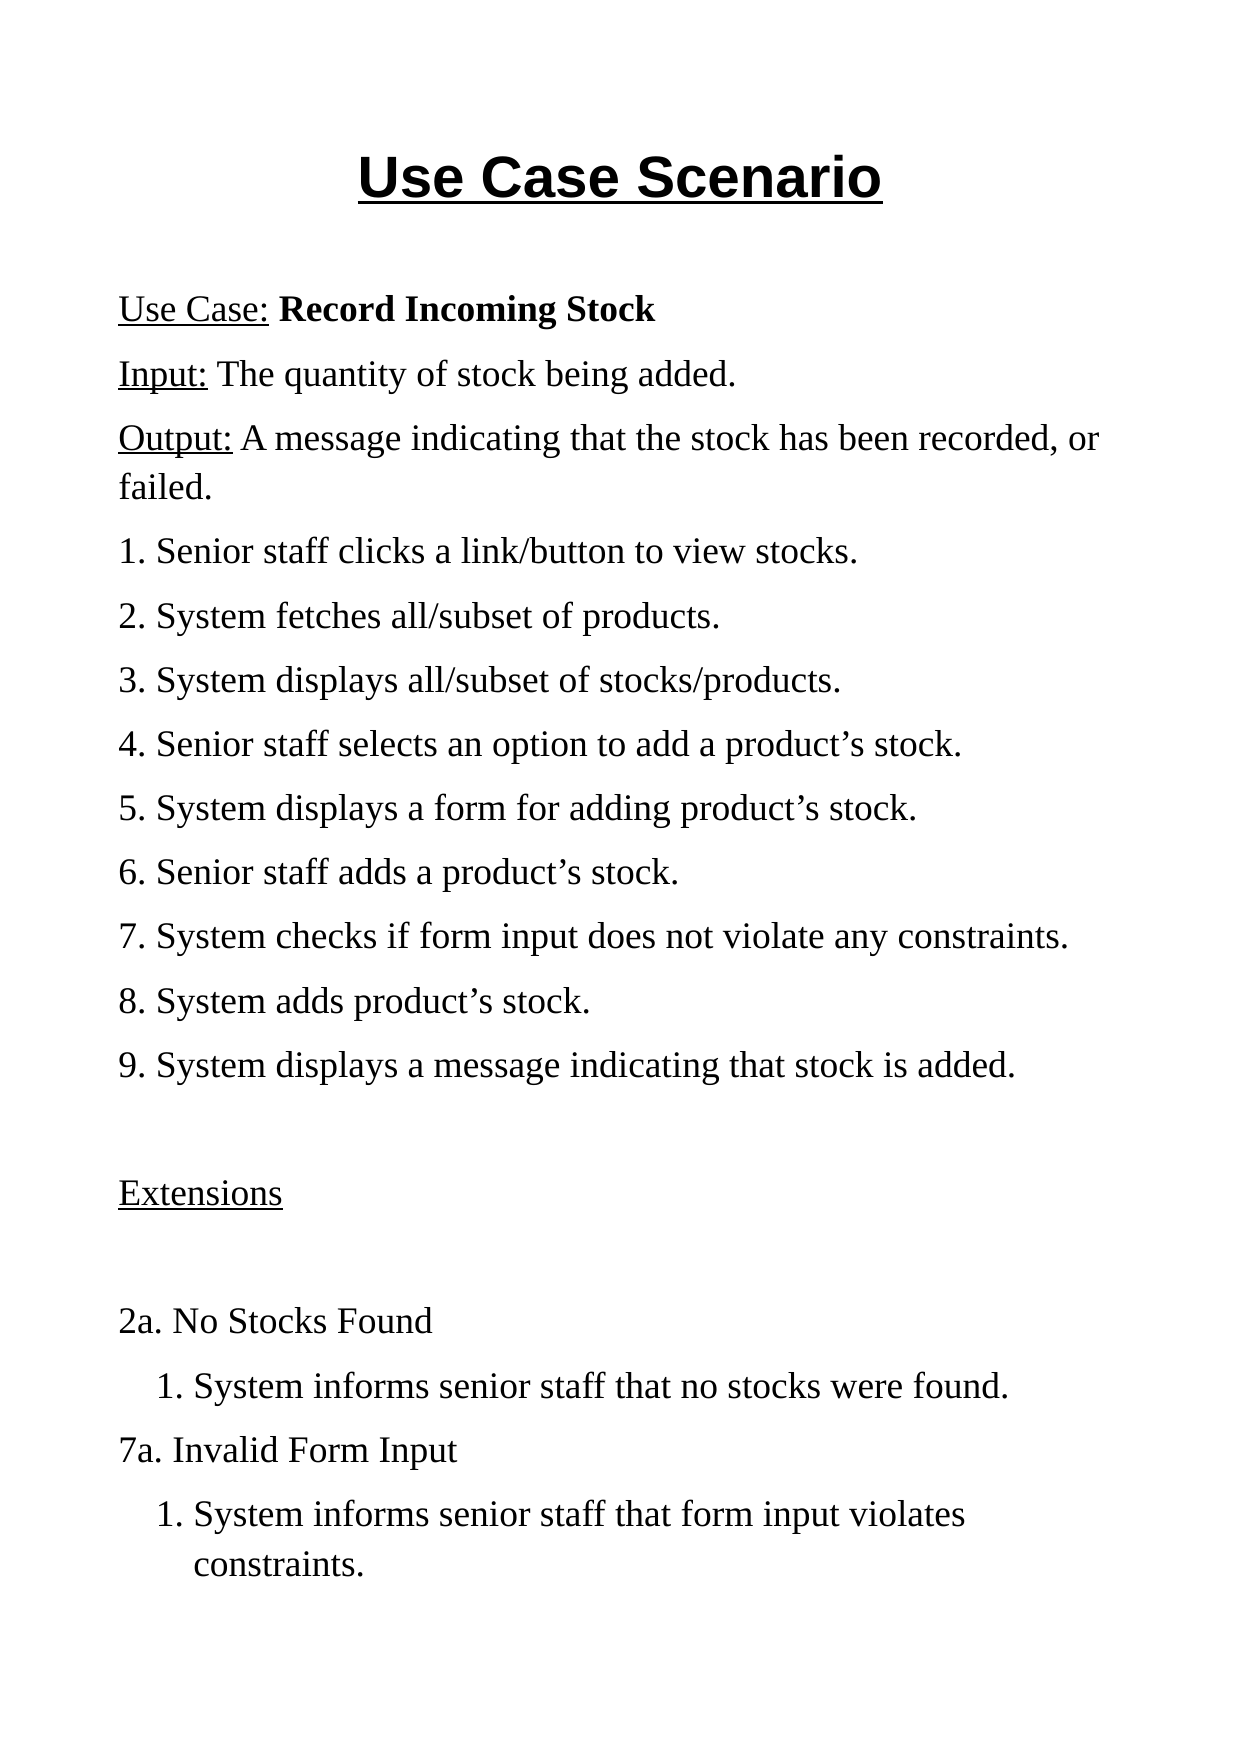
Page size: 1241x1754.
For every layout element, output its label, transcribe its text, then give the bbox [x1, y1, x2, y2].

text 7a. Invalid Form Input [118, 1427, 1122, 1470]
text 4. Senior staff selects an option to add a product’s stock. [118, 721, 1122, 764]
text Output: A message indicating that the stock has been recorded, or failed. [118, 415, 1122, 508]
text 2. System fetches all/subset of products. [118, 593, 1122, 636]
text 5. System displays a form for adding product’s stock. [118, 786, 1122, 829]
text Input: The quantity of stock being added. [118, 351, 1122, 394]
text Use Case: Record Incoming Stock [118, 287, 1122, 330]
text Extensions [118, 1171, 1122, 1214]
list System informs senior staff that form input violates constraints. [156, 1491, 1122, 1584]
text 9. System displays a message indicating that stock is added. [118, 1042, 1122, 1085]
list System informs senior staff that no stocks were found. [156, 1363, 1122, 1406]
title Use Case Scenario [118, 143, 1122, 210]
text 2a. No Stocks Found [118, 1299, 1122, 1342]
text 8. System adds product’s stock. [118, 978, 1122, 1021]
text 7. System checks if form input does not violate any constraints. [118, 914, 1122, 957]
text 3. System displays all/subset of stocks/products. [118, 657, 1122, 700]
text 1. Senior staff clicks a link/button to view stocks. [118, 529, 1122, 572]
text 6. Senior staff adds a product’s stock. [118, 850, 1122, 893]
